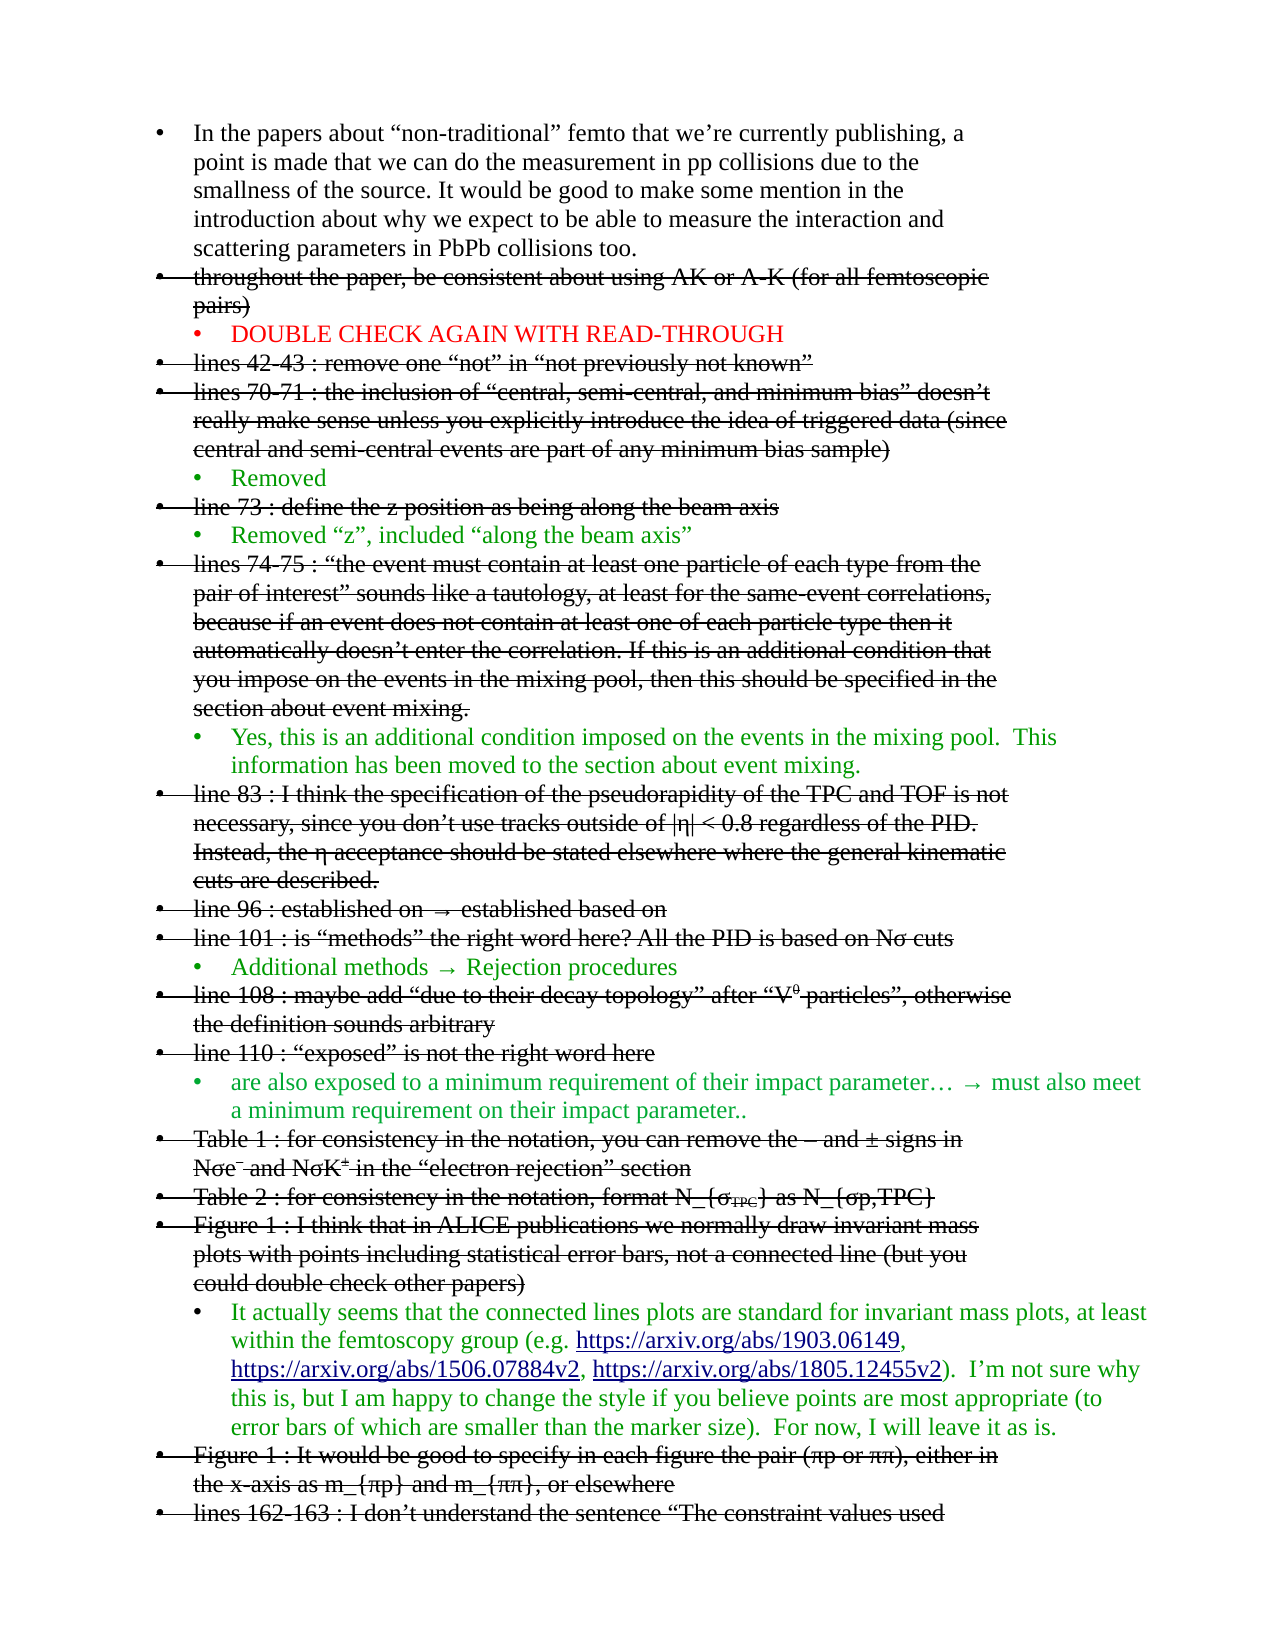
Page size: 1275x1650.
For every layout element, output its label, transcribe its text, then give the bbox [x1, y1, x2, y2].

list DOUBLE CHECK AGAIN WITH READ-THROUGH [193, 319, 1157, 348]
list introduction about why we expect to be able to measure the interaction and [156, 204, 1157, 233]
list pairs) [156, 291, 1157, 319]
list Removed “z”, included “along the beam axis” [193, 521, 1157, 549]
list smallness of the source. It would be good to make some mention in the [156, 176, 1157, 204]
list Table 2 : for consistency in the notation, format N_{σTPC} as N_{σp,TPC} [156, 1182, 1157, 1211]
list It actually seems that the connected lines plots are standard for invariant mass plots, at least within the femtoscopy group (e.g. https://arxiv.org/abs/1903.06149, https://arxiv.org/abs/1506.07884v2, https://arxiv.org/abs/1805.12455v2). I’m not sure why this is, but I am happy to change the style if you believe points are most appropriate (to error bars of which are smaller than the marker size). For now, I will leave it as is. [193, 1297, 1157, 1441]
list Additional methods → Rejection procedures [193, 952, 1157, 981]
list central and semi-central events are part of any minimum bias sample) [156, 434, 1157, 463]
list the definition sounds arbitrary [156, 1009, 1157, 1038]
list lines 42-43 : remove one “not” in “not previously not known” [156, 348, 1157, 377]
list are also exposed to a minimum requirement of their impact parameter… → must also meet a minimum requirement on their impact parameter.. [193, 1067, 1157, 1124]
list Table 1 : for consistency in the notation, you can remove the – and ± signs in [156, 1124, 1157, 1153]
list lines 162-163 : I don’t understand the sentence “The constraint values used [156, 1498, 1157, 1527]
list could double check other papers) [156, 1268, 1157, 1297]
list line 83 : I think the specification of the pseudorapidity of the TPC and TOF is not [156, 779, 1157, 808]
list lines 74-75 : “the event must contain at least one particle of each type from the [156, 549, 1157, 578]
list line 101 : is “methods” the right word here? All the PID is based on Nσ cuts [156, 923, 1157, 952]
list lines 70-71 : the inclusion of “central, semi-central, and minimum bias” doesn’t [156, 377, 1157, 406]
list automatically doesn’t enter the correlation. If this is an additional condition that [156, 636, 1157, 664]
list Nσe– and NσK± in the “electron rejection” section [156, 1153, 1157, 1182]
list you impose on the events in the mixing pool, then this should be specified in the [156, 664, 1157, 693]
list necessary, since you don’t use tracks outside of |η| < 0.8 regardless of the PID. [156, 808, 1157, 837]
list the x-axis as m_{πp} and m_{ππ}, or elsewhere [156, 1469, 1157, 1498]
list really make sense unless you explicitly introduce the idea of triggered data (since [156, 406, 1157, 434]
list line 96 : established on → established based on [156, 894, 1157, 923]
list line 73 : define the z position as being along the beam axis [156, 492, 1157, 521]
list Figure 1 : It would be good to specify in each figure the pair (πp or ππ), either in [156, 1441, 1157, 1469]
list In the papers about “non-traditional” femto that we’re currently publishing, a [156, 118, 1157, 147]
list point is made that we can do the measurement in pp collisions due to the [156, 147, 1157, 176]
list Figure 1 : I think that in ALICE publications we normally draw invariant mass [156, 1211, 1157, 1239]
list section about event mixing. [156, 693, 1157, 722]
list Removed [193, 463, 1157, 492]
list Instead, the η acceptance should be stated elsewhere where the general kinematic [156, 837, 1157, 866]
list because if an event does not contain at least one of each particle type then it [156, 607, 1157, 636]
list plots with points including statistical error bars, not a connected line (but you [156, 1239, 1157, 1268]
list throughout the paper, be consistent about using ΛK or Λ-K (for all femtoscopic [156, 262, 1157, 291]
list cuts are described. [156, 866, 1157, 894]
list line 110 : “exposed” is not the right word here [156, 1038, 1157, 1067]
list pair of interest” sounds like a tautology, at least for the same-event correlations, [156, 578, 1157, 607]
list scattering parameters in PbPb collisions too. [156, 233, 1157, 262]
list line 108 : maybe add “due to their decay topology” after “V0 particles”, otherwise [156, 981, 1157, 1009]
list Yes, this is an additional condition imposed on the events in the mixing pool. This information has been moved to the section about event mixing. [193, 722, 1157, 779]
